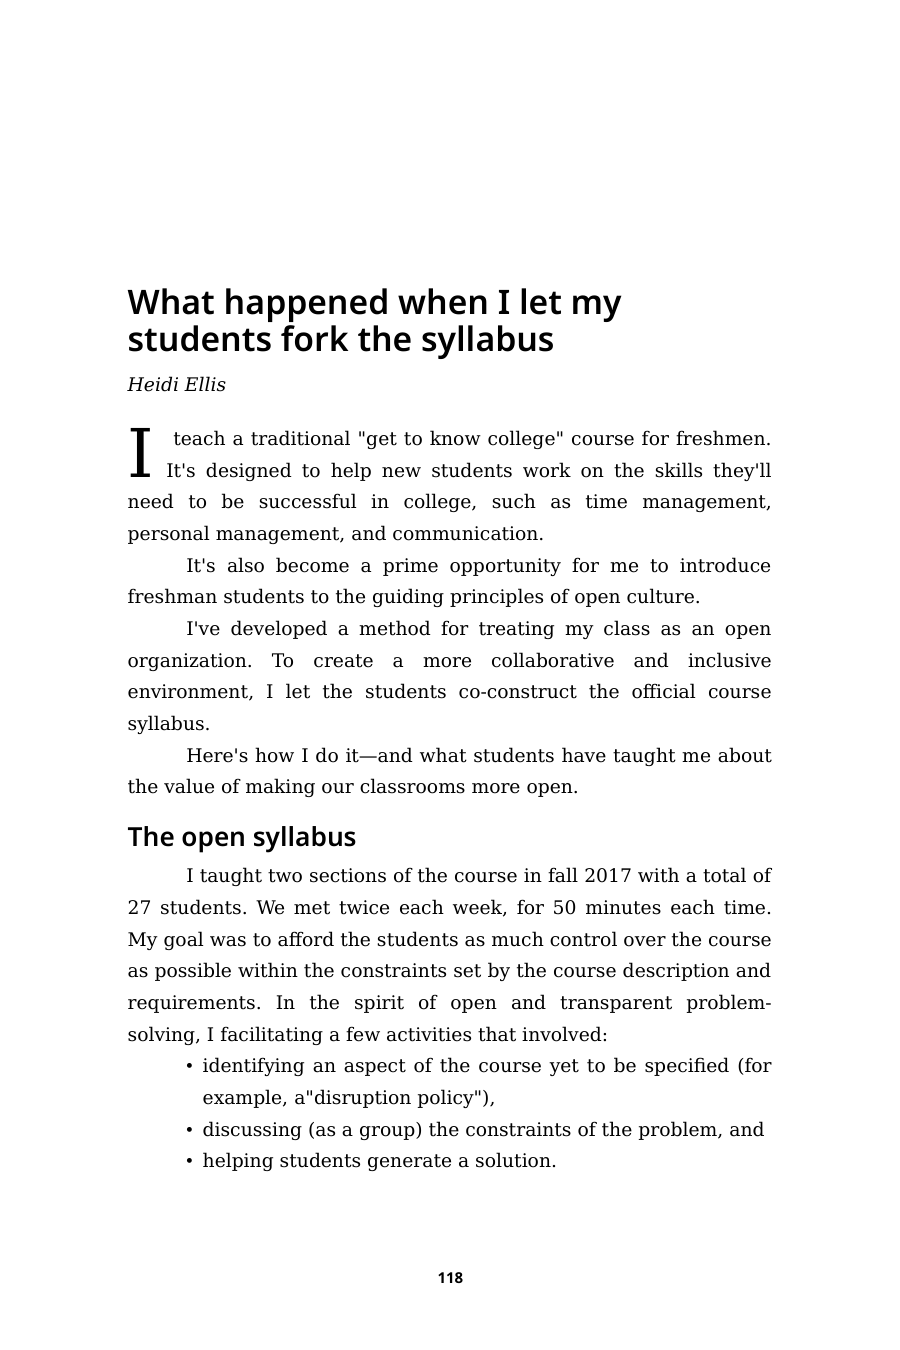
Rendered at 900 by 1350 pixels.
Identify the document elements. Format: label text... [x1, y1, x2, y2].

text Heidi Ellis [127, 374, 772, 396]
subtitle The open syllabus [127, 823, 772, 853]
text I taught two sections of the course in fall 2017 with a total of 27 students. We met twice each week, for 50 minutes each time. My goal was to afford the students as much control over the course as possible within the constraints set by the course description and requirements. In the spirit of open and transparent problem-solving, I facilitating a few activities that involved: [127, 865, 772, 1046]
text I've developed a method for treating my class as an open organization. To create a more collaborative and inclusive environment, I let the students co-construct the official course syllabus. [127, 618, 772, 735]
text It's also become a prime opportunity for me to introduce freshman students to the guiding principles of open culture. [127, 555, 772, 608]
text Here's how I do it—and what students have taught me about the value of making our classrooms more open. [127, 745, 772, 798]
subtitle What happened when I let my students fork the syllabus [127, 283, 772, 361]
text I teach a traditional "get to know college" course for freshmen. It's designed to help new students work on the skills they'll need to be successful in college, such as time management, personal management, and communication. [127, 428, 772, 545]
list discussing (as a group) the constraints of the problem, and [186, 1119, 772, 1141]
list helping students generate a solution. [186, 1150, 772, 1172]
list identifying an aspect of the course yet to be specified (for example, a"disruption policy"), [186, 1055, 772, 1109]
